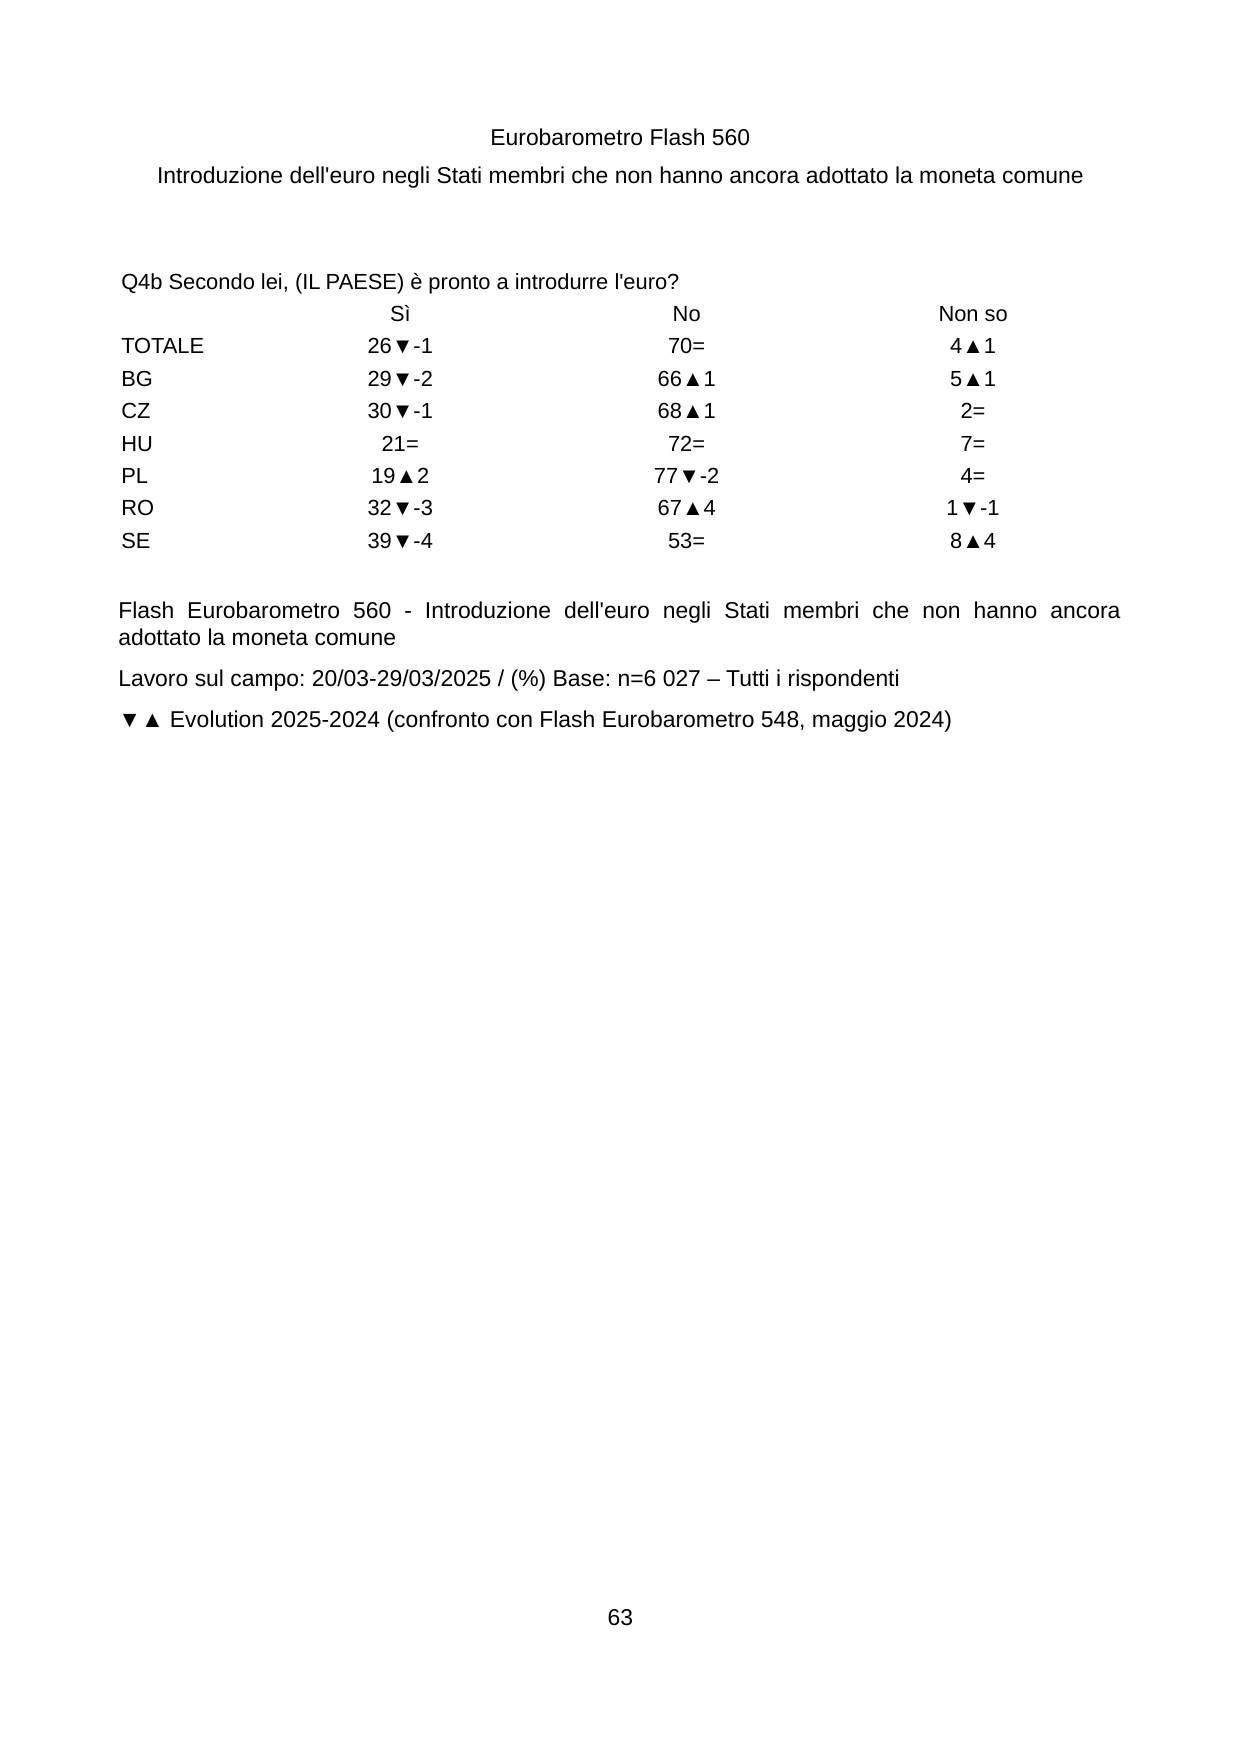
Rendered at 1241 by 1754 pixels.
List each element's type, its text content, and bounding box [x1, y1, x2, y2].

table_cell 4▲1 [830, 330, 1116, 362]
table_cell 21= [257, 427, 543, 459]
table_cell Non so [830, 298, 1116, 330]
table_cell PL [118, 459, 257, 492]
table_cell 53= [543, 524, 830, 557]
table_cell CZ [118, 395, 257, 427]
table_cell HU [118, 427, 257, 459]
table_cell [118, 298, 257, 330]
table_cell 8▲4 [830, 524, 1116, 557]
table_cell 4= [830, 459, 1116, 492]
table_cell 7= [830, 427, 1116, 459]
table_cell RO [118, 492, 257, 524]
text Lavoro sul campo: 20/03-29/03/2025 / (%) Base: n=6 027 – Tutti i rispondenti [118, 665, 1122, 691]
table_cell 67▲4 [543, 492, 830, 524]
table_cell SE [118, 524, 257, 557]
table_cell 32▼-3 [257, 492, 543, 524]
table_cell 29▼-2 [257, 362, 543, 394]
table_cell 26▼-1 [257, 330, 543, 362]
table_cell No [543, 298, 830, 330]
table_cell Sì [257, 298, 543, 330]
table_cell 70= [543, 330, 830, 362]
table_cell 72= [543, 427, 830, 459]
table_cell BG [118, 362, 257, 394]
table_cell 77▼-2 [543, 459, 830, 492]
table_cell 1▼-1 [830, 492, 1116, 524]
table_cell TOTALE [118, 330, 257, 362]
text ▼▲ Evolution 2025-2024 (confronto con Flash Eurobarometro 548, maggio 2024) [118, 706, 1122, 732]
table_header Q4b Secondo lei, (IL PAESE) è pronto a introdurre l'euro? [118, 265, 1116, 297]
table_cell 66▲1 [543, 362, 830, 394]
table_cell 68▲1 [543, 395, 830, 427]
table_cell 5▲1 [830, 362, 1116, 394]
table_cell 39▼-4 [257, 524, 543, 557]
table_cell 19▲2 [257, 459, 543, 492]
table_cell 2= [830, 395, 1116, 427]
table_cell 30▼-1 [257, 395, 543, 427]
text Flash Eurobarometro 560 - Introduzione dell'euro negli Stati membri che non hanno ancora adottato la moneta comune [118, 597, 1122, 650]
